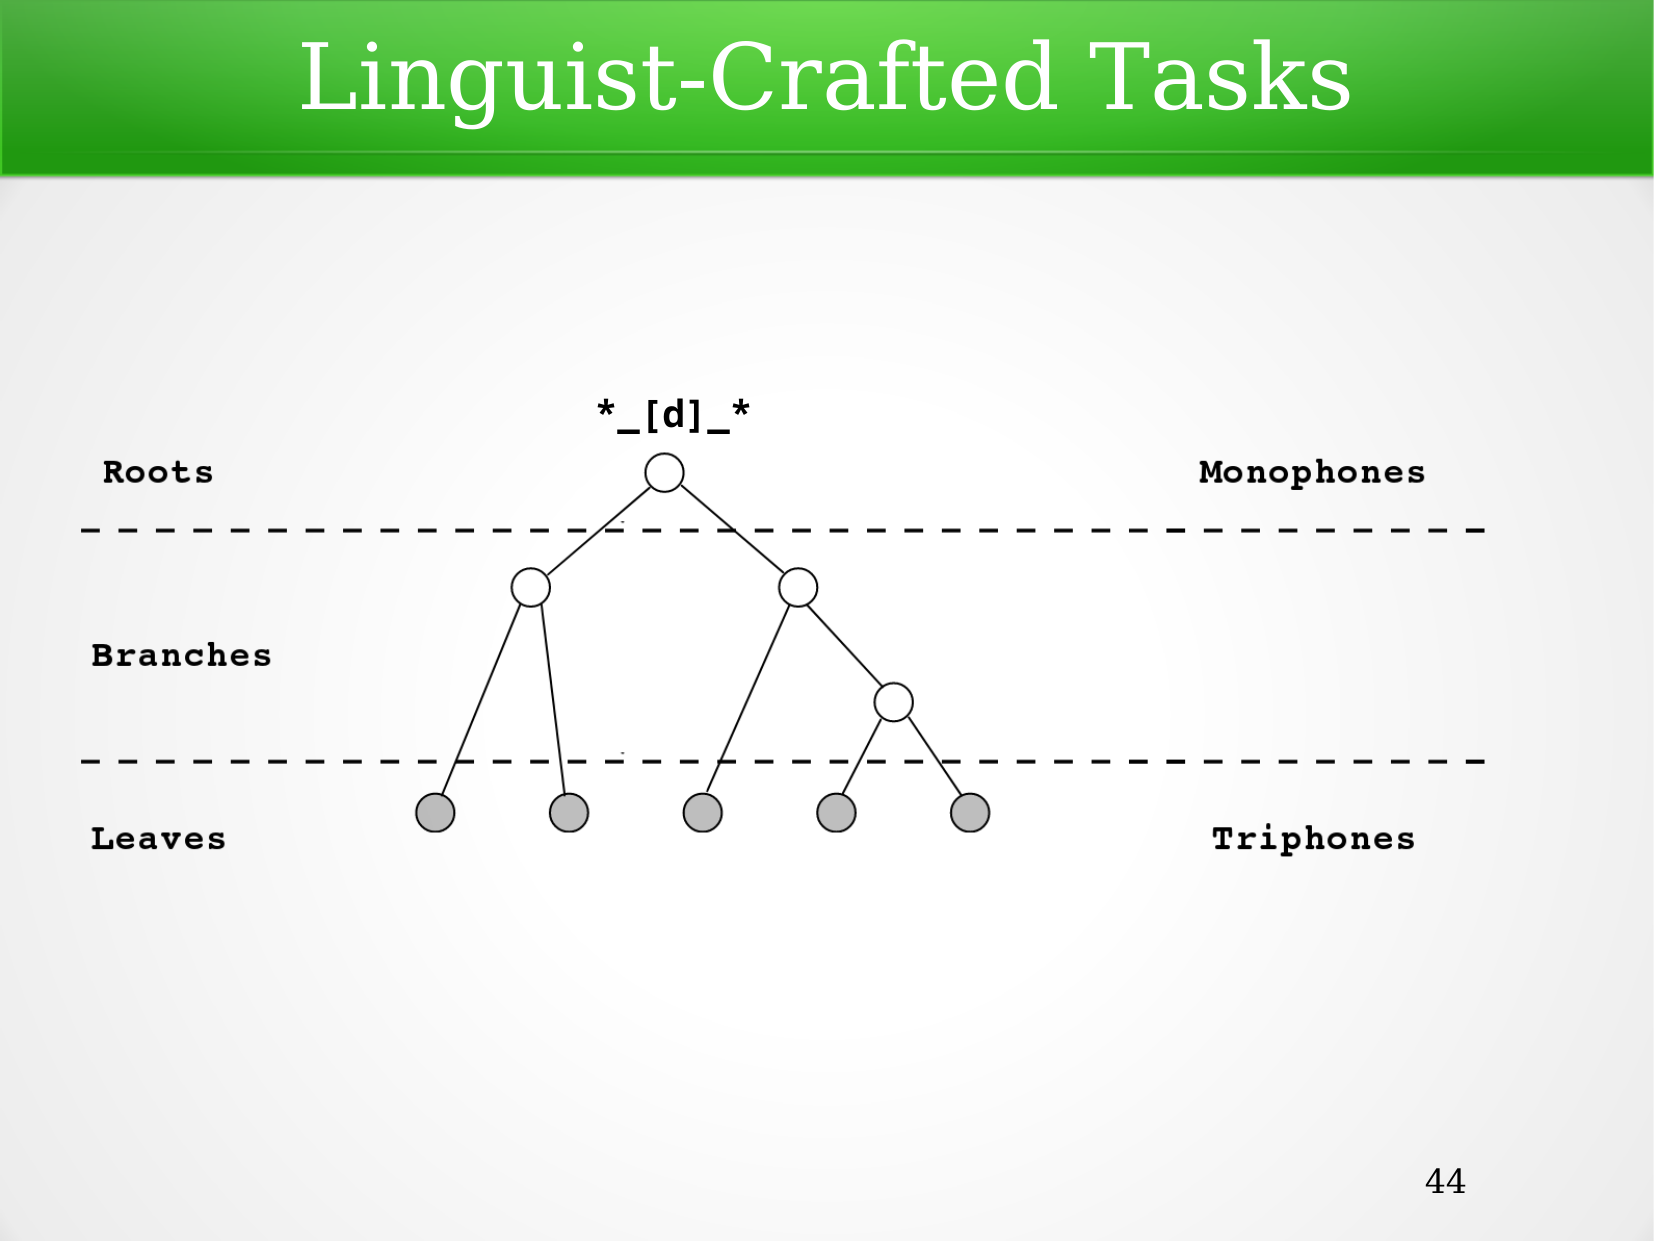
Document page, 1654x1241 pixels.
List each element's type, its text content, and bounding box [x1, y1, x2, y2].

text_box *_[d]_* [580, 380, 791, 446]
title Linguist-Crafted Tasks [82, 11, 1571, 154]
picture [0, 0, 1654, 1241]
